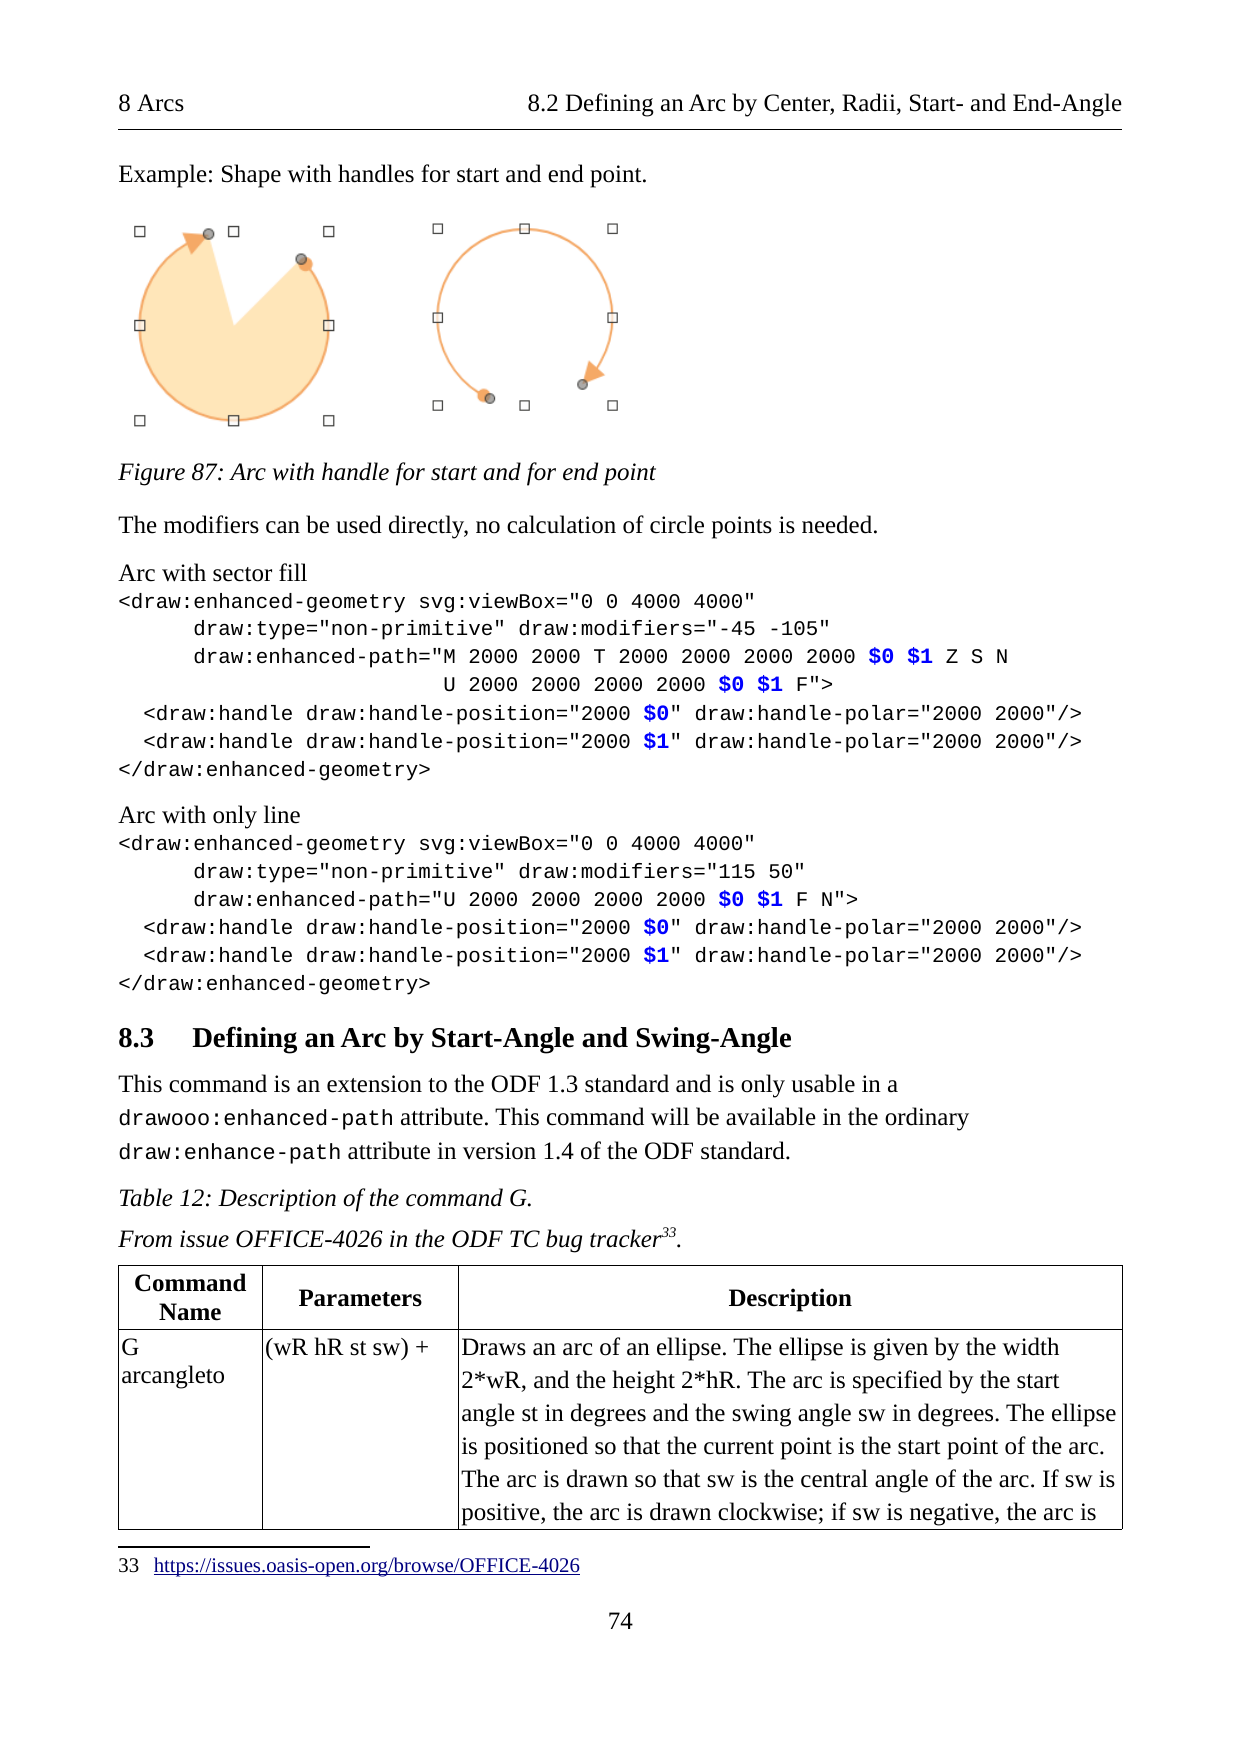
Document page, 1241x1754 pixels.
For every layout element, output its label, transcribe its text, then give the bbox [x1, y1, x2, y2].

table_cell (wR hR st sw) + [263, 1330, 458, 1528]
table_header Description [459, 1266, 1122, 1329]
text From issue OFFICE-4026 in the ODF TC bug tracker. [118, 1224, 1122, 1253]
text Table 12: Description of the command G. [118, 1183, 1122, 1212]
text draw:enhanced-path="U 2000 2000 2000 2000 $0 $1 F N"> [118, 888, 1122, 913]
text The modifiers can be used directly, no calculation of circle points is needed. [118, 510, 1122, 539]
table_cell G arcangleto [119, 1330, 262, 1528]
text <draw:enhanced-geometry svg:viewBox="0 0 4000 4000" [118, 833, 1122, 857]
text https://issues.oasis-open.org/browse/OFFICE-4026 [118, 1553, 1122, 1577]
text draw:enhanced-path="M 2000 2000 T 2000 2000 2000 2000 $0 $1 Z S N [118, 645, 1122, 670]
text Arc with sector fill [118, 558, 1122, 586]
text <draw:handle draw:handle-position="2000 $0" draw:handle-polar="2000 2000"/> [118, 916, 1122, 941]
text U 2000 2000 2000 2000 $0 $1 F"> <draw:handle draw:handle-position="2000 $0" draw:handle-polar="2000 2000"/> <draw:handle draw:handle-position="2000 $1" draw:handle-polar="2000 2000"/> </draw:enhanced-geometry> [118, 673, 1122, 782]
text Figure 87: Arc with handle for start and for end point [118, 457, 984, 486]
subtitle Defining an Arc by Start-Angle and Swing-Angle [118, 1021, 1122, 1054]
text This command is an extension to the ODF 1.3 standard and is only usable in a drawooo:enhanced-path attribute. This command will be available in the ordinary draw:enhance-path attribute in version 1.4 of the ODF standard. [118, 1069, 1122, 1166]
table_header Command Name [119, 1266, 262, 1329]
text draw:type="non-primitive" draw:modifiers="-45 -105" [118, 618, 1122, 641]
text Arc with only line [118, 800, 1122, 829]
text Example: Shape with handles for start and end point. [118, 159, 1122, 188]
text draw:type="non-primitive" draw:modifiers="115 50" [118, 861, 1122, 884]
text <draw:enhanced-geometry svg:viewBox="0 0 4000 4000" [118, 591, 1122, 614]
table_cell Draws an arc of an ellipse. The ellipse is given by the width 2*wR, and the height 2*hR. The arc is specified by the start angle st in degrees and the swing angle sw in degrees. The ellipse is positioned so that the current point is the start point of the arc. The arc is drawn so that sw is the central angle of the arc. If sw is positive, the arc is drawn clockwise; if sw is negative, the arc is [459, 1330, 1122, 1528]
table_header Parameters [263, 1266, 458, 1329]
text <draw:handle draw:handle-position="2000 $1" draw:handle-polar="2000 2000"/> </draw:enhanced-geometry> [118, 945, 1122, 997]
